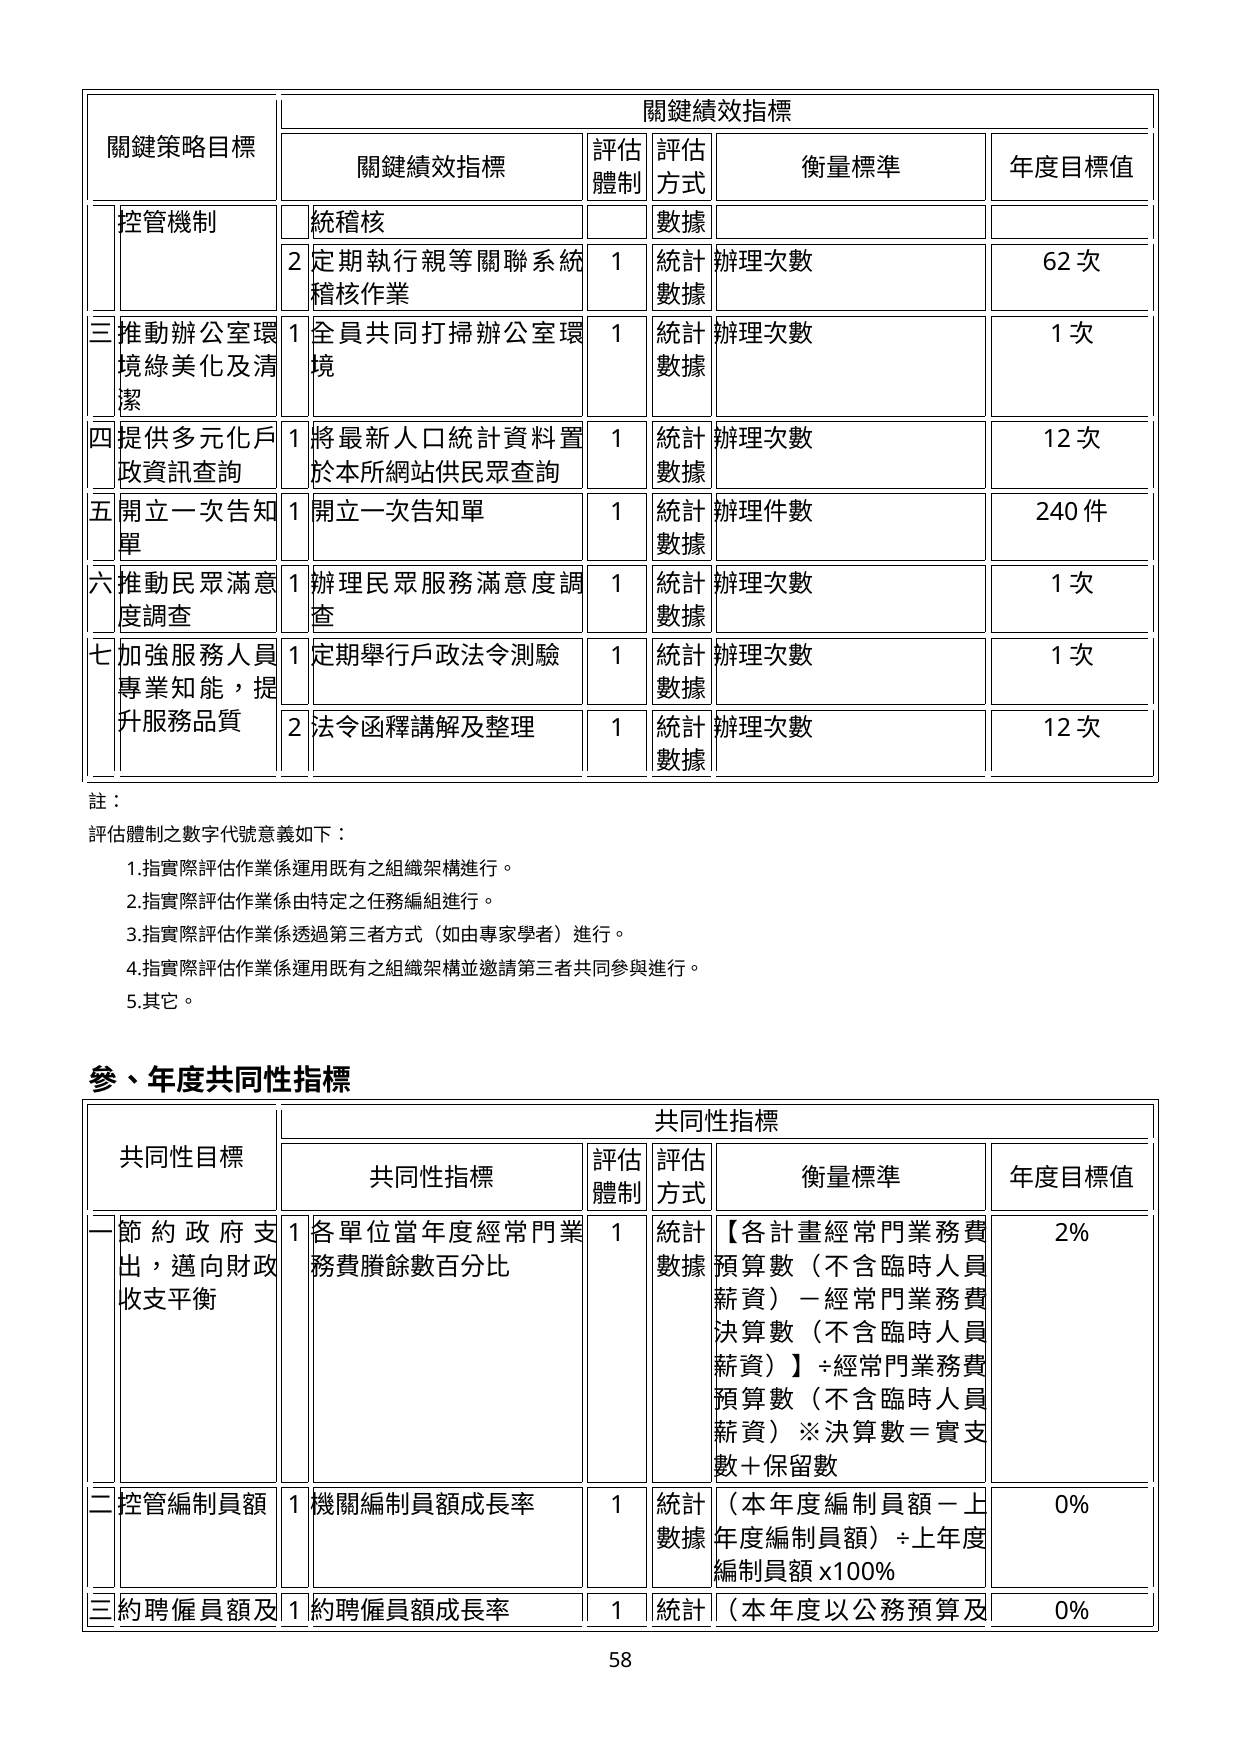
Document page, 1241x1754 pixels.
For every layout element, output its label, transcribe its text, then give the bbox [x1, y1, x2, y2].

table_cell 推動辦公室環境綠美化及清潔 [117, 310, 278, 416]
text 1.指實際評估作業係運用既有之組織架構進行。 [89, 848, 1152, 882]
table_cell 1 [585, 704, 649, 776]
table_cell 【各計畫經常門業務費預算數（不含臨時人員薪資）－經常門業務費決算數（不含臨時人員薪資）】÷經常門業務費預算數（不含臨時人員薪資）※決算數＝實支數＋保留數 [714, 1210, 988, 1482]
table_cell 一 [85, 1210, 117, 1482]
table_cell 節約政府支出，邁向財政收支平衡 [117, 1210, 278, 1482]
table_cell 三 [85, 1587, 117, 1626]
text 2.指實際評估作業係由特定之任務編組進行。 [89, 882, 1152, 915]
table_cell 1 [278, 1210, 311, 1482]
text 參、年度共同性指標 [89, 1057, 1152, 1099]
table_cell 2% [988, 1210, 1156, 1482]
table_cell [278, 200, 311, 238]
table_cell 全員共同打掃辦公室環境 [311, 310, 585, 416]
table_cell 衡量標準 [714, 1139, 988, 1209]
table_cell 衡量標準 [714, 129, 988, 199]
table_cell 評估 方式 [649, 1139, 714, 1209]
table_cell 1 [585, 488, 649, 560]
table_cell 1 [278, 632, 311, 704]
table_cell 1 [585, 560, 649, 632]
table_cell 1 [585, 310, 649, 416]
table_cell 統計數據 [649, 488, 714, 560]
table_cell 1 [278, 488, 311, 560]
table_cell 機關編制員額成長率 [311, 1482, 585, 1587]
table_cell 統計數據 [649, 416, 714, 488]
table_cell （本年度以公務預算及 [714, 1587, 988, 1626]
table_cell 四 [85, 416, 117, 488]
table_cell 辦理民眾服務滿意度調查 [311, 560, 585, 632]
table_cell 五 [85, 488, 117, 560]
table_cell 評估 方式 [649, 129, 714, 199]
table_cell 統計數據 [649, 632, 714, 704]
table_cell 辦理次數 [714, 310, 988, 416]
table_header 共同性目標 [85, 1100, 278, 1209]
table_cell 240件 [988, 488, 1156, 560]
table_cell 辦理件數 [714, 488, 988, 560]
table_cell 提供多元化戶政資訊查詢 [117, 416, 278, 488]
table_cell 法令函釋講解及整理 [311, 704, 585, 776]
table_cell 約聘僱員額及 [117, 1587, 278, 1626]
table_cell 統計數據 [649, 560, 714, 632]
text 4.指實際評估作業係運用既有之組織架構並邀請第三者共同參與進行。 [89, 948, 1152, 982]
table_cell 1 [585, 1210, 649, 1482]
table_cell 辦理次數 [714, 632, 988, 704]
table_cell 開立一次告知單 [311, 488, 585, 560]
table_cell [585, 200, 649, 238]
table_cell 統計數據 [649, 238, 714, 310]
table_cell 定期舉行戶政法令測驗 [311, 632, 585, 704]
table_cell [988, 200, 1156, 238]
table_cell 控管機制 [117, 200, 278, 310]
table_cell 62次 [988, 238, 1156, 310]
table_cell 統計數據 [649, 1482, 714, 1587]
table_cell 數據 [649, 200, 714, 238]
table_cell 1 [278, 1482, 311, 1587]
table_cell 三 [85, 310, 117, 416]
table_cell 統稽核 [311, 200, 585, 238]
table_cell 2 [278, 704, 311, 776]
table_cell 年度目標值 [988, 128, 1156, 199]
table_cell 統計數據 [649, 704, 714, 776]
table_cell 辦理次數 [714, 704, 988, 776]
table_cell 加強服務人員專業知能，提升服務品質 [117, 632, 278, 776]
table_cell 1 [585, 632, 649, 704]
table_cell 1次 [988, 560, 1156, 632]
table_cell 1次 [988, 632, 1156, 704]
table_cell 統計數據 [649, 1210, 714, 1482]
table_cell 1 [278, 560, 311, 632]
table_cell 1 [278, 416, 311, 488]
table_cell [714, 200, 988, 238]
table_cell 12次 [988, 704, 1156, 776]
table_cell 0% [988, 1587, 1156, 1626]
table_cell 二 [85, 1482, 117, 1587]
text 5.其它。 [89, 982, 1152, 1015]
table_cell 1次 [988, 310, 1156, 416]
table_cell 統計 [649, 1587, 714, 1626]
table_header 共同性指標 [278, 1100, 1156, 1137]
table_cell 約聘僱員額成長率 [311, 1587, 585, 1626]
table_cell 定期執行親等關聯系統稽核作業 [311, 238, 585, 310]
table_cell 控管編制員額 [117, 1482, 278, 1587]
table_cell 0% [988, 1482, 1156, 1587]
table_cell 辦理次數 [714, 238, 988, 310]
table_cell 辦理次數 [714, 560, 988, 632]
table_cell （本年度編制員額－上年度編制員額）÷上年度編制員額x100% [714, 1482, 988, 1587]
table_cell 12次 [988, 416, 1156, 488]
table_cell 統計數據 [649, 310, 714, 416]
table_cell 推動民眾滿意度調查 [117, 560, 278, 632]
text 3.指實際評估作業係透過第三者方式（如由專家學者）進行。 [89, 915, 1152, 948]
table_cell 1 [585, 238, 649, 310]
table_cell 1 [278, 310, 311, 416]
table_cell 評估 體制 [585, 129, 649, 199]
table_cell 關鍵績效指標 [278, 128, 585, 199]
table_cell 2 [278, 238, 311, 310]
table_cell 將最新人口統計資料置於本所網站供民眾查詢 [311, 416, 585, 488]
table_cell 七 [85, 632, 117, 776]
table_cell 評估 體制 [585, 1139, 649, 1209]
text 評估體制之數字代號意義如下： [89, 815, 1152, 848]
table_cell 1 [585, 1587, 649, 1626]
table_cell 開立一次告知單 [117, 488, 278, 560]
table_cell 各單位當年度經常門業務費賸餘數百分比 [311, 1210, 585, 1482]
table_cell [85, 200, 117, 310]
table_cell 辦理次數 [714, 416, 988, 488]
text 註： [89, 783, 1152, 815]
table_header 關鍵績效指標 [278, 90, 1156, 127]
table_cell 六 [85, 560, 117, 632]
table_cell 1 [585, 416, 649, 488]
table_header 關鍵策略目標 [85, 90, 278, 199]
table_cell 1 [585, 1482, 649, 1587]
table_cell 年度目標值 [988, 1138, 1156, 1209]
table_cell 共同性指標 [278, 1138, 585, 1209]
table_cell 1 [278, 1587, 311, 1626]
